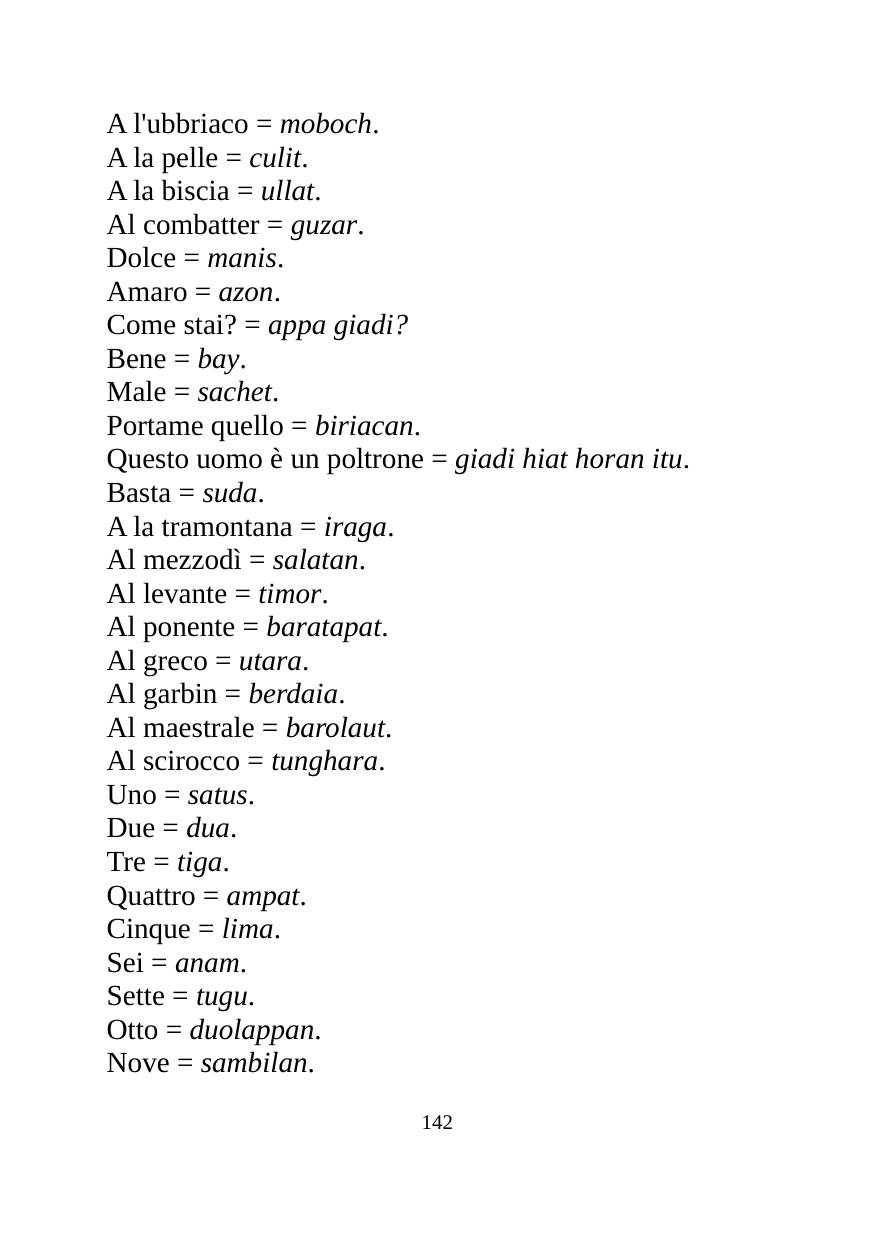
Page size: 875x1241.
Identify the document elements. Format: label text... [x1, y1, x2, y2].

text Nove = sambilan. [106, 1045, 768, 1079]
text Uno = satus. [106, 777, 768, 811]
text A la biscia = ullat. [106, 173, 768, 207]
text Quattro = ampat. [106, 878, 768, 911]
text Al scirocco = tunghara. [106, 743, 768, 777]
text Dolce = manis. [106, 240, 768, 274]
text Amaro = azon. [106, 274, 768, 307]
text Tre = tiga. [106, 844, 768, 878]
text A la tramontana = iraga. [106, 509, 768, 542]
text Al garbin = berdaia. [106, 676, 768, 710]
text Portame quello = biriacan. [106, 408, 768, 442]
text A la pelle = culit. [106, 140, 768, 173]
text Bene = bay. [106, 341, 768, 374]
text Questo uomo è un poltrone = giadi hiat horan itu. [106, 442, 768, 475]
text Al ponente = baratapat. [106, 609, 768, 643]
text Cinque = lima. [106, 911, 768, 945]
text Al greco = utara. [106, 643, 768, 676]
text A l'ubbriaco = moboch. [106, 106, 768, 140]
text Come stai? = appa giadi? [106, 307, 768, 341]
text Al maestrale = barolaut. [106, 710, 768, 743]
text Due = dua. [106, 811, 768, 844]
text Sei = anam. [106, 945, 768, 978]
text Otto = duolappan. [106, 1012, 768, 1045]
text Al mezzodì = salatan. [106, 542, 768, 576]
text Al combatter = guzar. [106, 207, 768, 240]
text Male = sachet. [106, 374, 768, 408]
text Basta = suda. [106, 475, 768, 509]
text Al levante = timor. [106, 576, 768, 609]
text Sette = tugu. [106, 978, 768, 1012]
